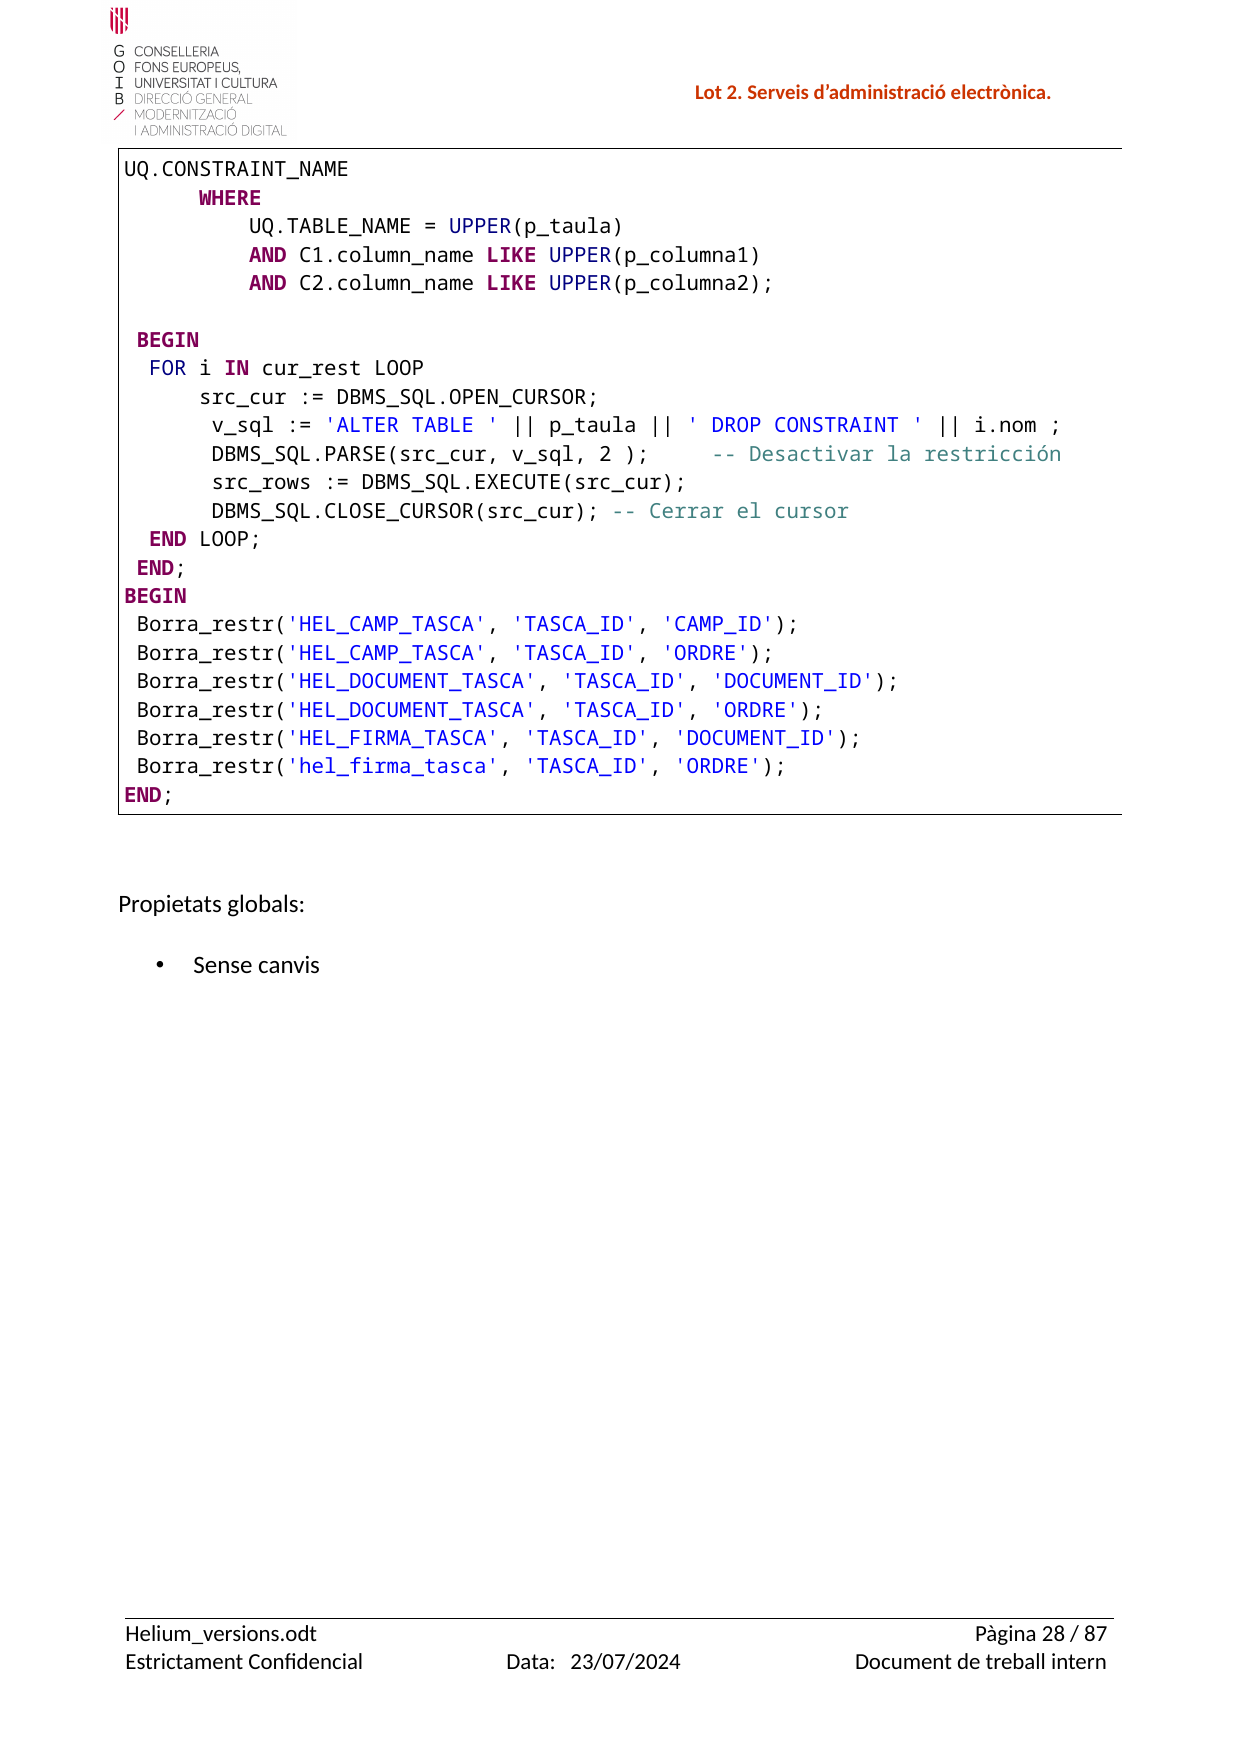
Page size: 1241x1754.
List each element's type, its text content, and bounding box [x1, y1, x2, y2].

table_header UQ.CONSTRAINT_NAME WHERE UQ.TABLE_NAME = UPPER(p_taula) AND C1.column_name LIKE UPPER(p_columna1) AND C2.column_name LIKE UPPER(p_columna2); BEGIN FOR i IN cur_rest LOOP src_cur := DBMS_SQL.OPEN_CURSOR; v_sql := 'ALTER TABLE ' || p_taula || ' DROP CONSTRAINT ' || i.nom ; DBMS_SQL.PARSE(src_cur, v_sql, 2 ); -- Desactivar la restricción src_rows := DBMS_SQL.EXECUTE(src_cur); DBMS_SQL.CLOSE_CURSOR(src_cur); -- Cerrar el cursor END LOOP; END; BEGIN Borra_restr('HEL_CAMP_TASCA', 'TASCA_ID', 'CAMP_ID'); Borra_restr('HEL_CAMP_TASCA', 'TASCA_ID', 'ORDRE'); Borra_restr('HEL_DOCUMENT_TASCA', 'TASCA_ID', 'DOCUMENT_ID'); Borra_restr('HEL_DOCUMENT_TASCA', 'TASCA_ID', 'ORDRE'); Borra_restr('HEL_FIRMA_TASCA', 'TASCA_ID', 'DOCUMENT_ID'); Borra_restr('hel_firma_tasca', 'TASCA_ID', 'ORDRE'); END; [119, 149, 1122, 814]
list Sense canvis [156, 949, 1122, 980]
picture [100, 0, 297, 144]
text Propietats globals: [118, 888, 1122, 919]
